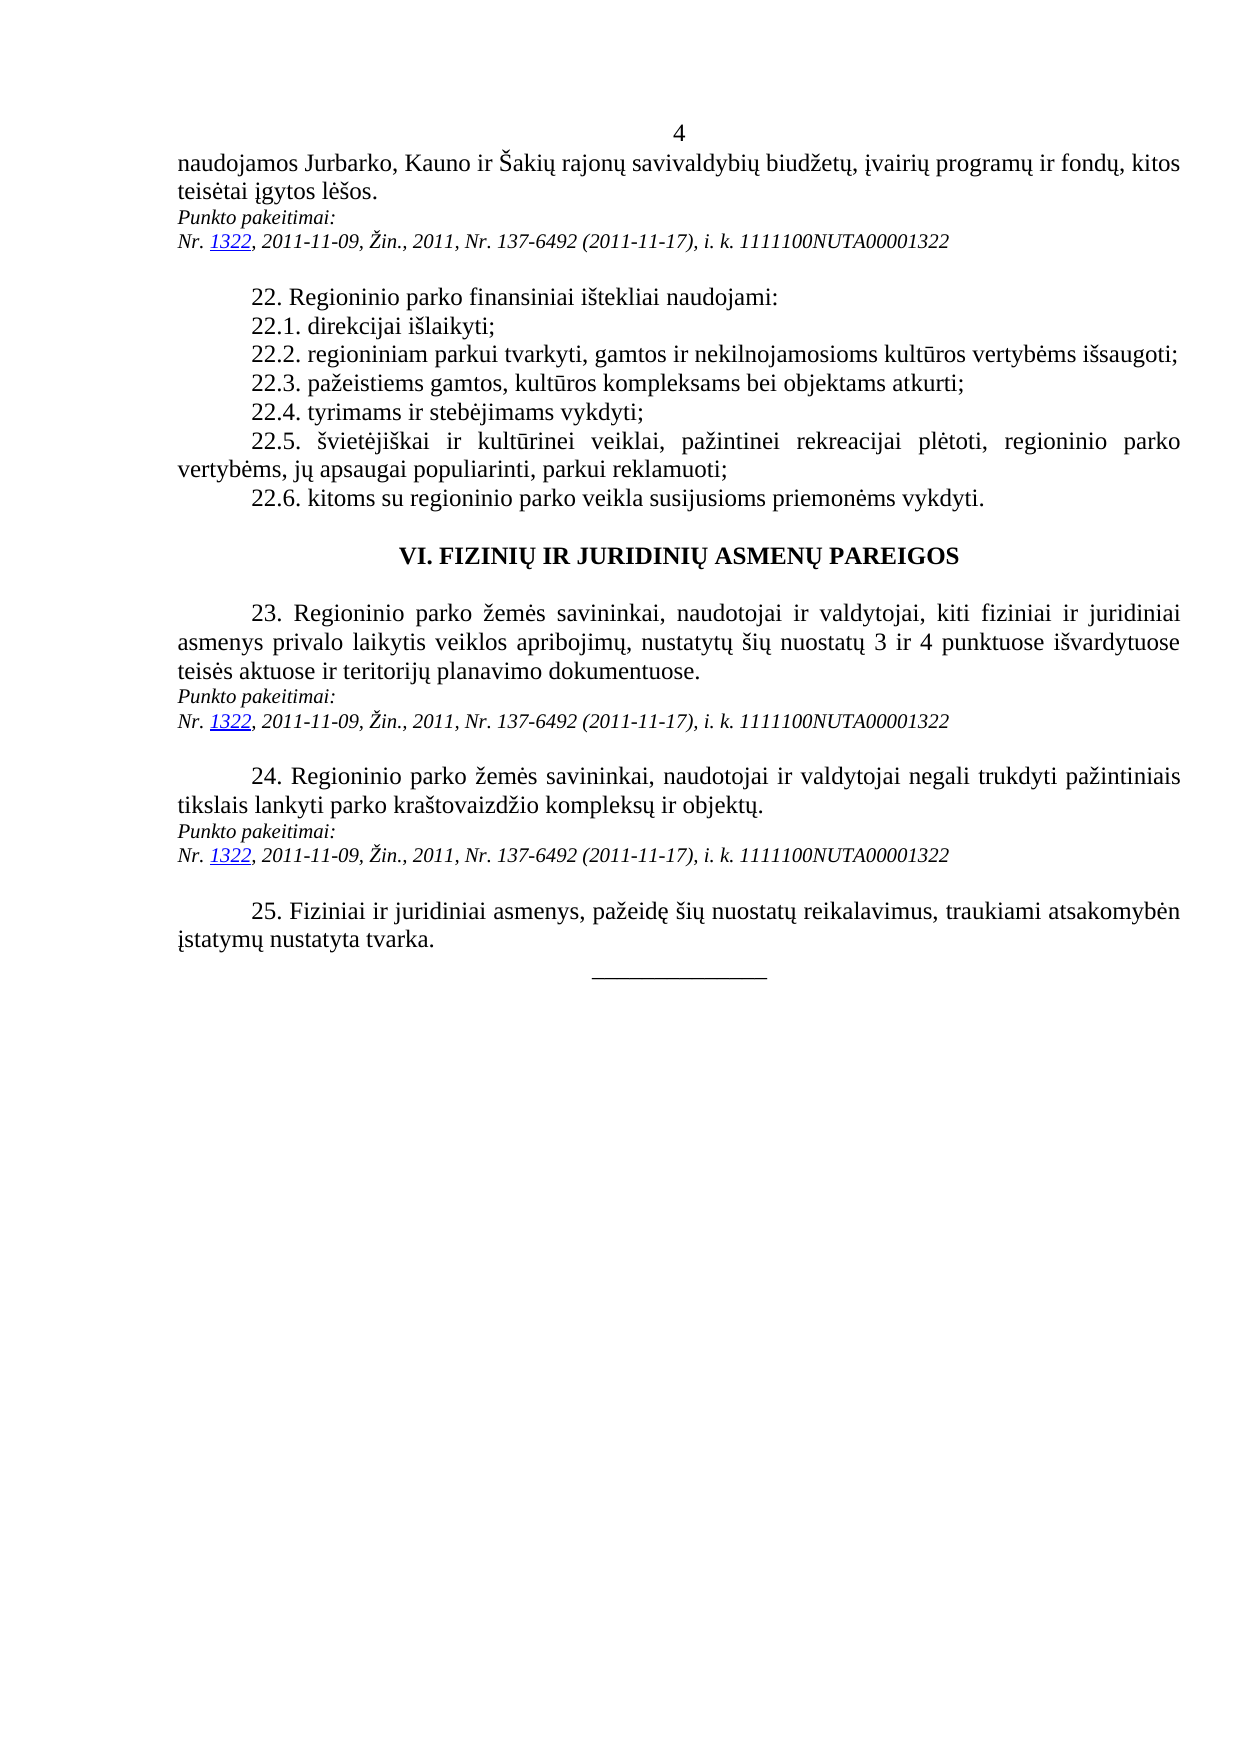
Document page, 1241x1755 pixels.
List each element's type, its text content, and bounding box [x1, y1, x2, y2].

text 22.2. regioniniam parkui tvarkyti, gamtos ir nekilnojamosioms kultūros vertybėms išsaugoti; [177, 339, 1181, 368]
text VI. FIZINIŲ IR JURIDINIŲ ASMENŲ PAREIGOS [177, 541, 1181, 569]
text ______________ [177, 953, 1181, 982]
text 22.3. pažeistiems gamtos, kultūros kompleksams bei objektams atkurti; [177, 368, 1181, 397]
text 22. Regioninio parko finansiniai ištekliai naudojami: [177, 282, 1181, 311]
text 24. Regioninio parko žemės savininkai, naudotojai ir valdytojai negali trukdyti pažintiniais tikslais lankyti parko kraštovaizdžio kompleksų ir objektų. [177, 761, 1181, 819]
text Punkto pakeitimai: [177, 684, 1181, 708]
text Nr. 1322, 2011-11-09, Žin., 2011, Nr. 137-6492 (2011-11-17), i. k. 1111100NUTA00001322 [177, 708, 1181, 733]
text Punkto pakeitimai: [177, 819, 1181, 843]
text Punkto pakeitimai: [177, 205, 1181, 229]
text naudojamos Jurbarko, Kauno ir Šakių rajonų savivaldybių biudžetų, įvairių programų ir fondų, kitos teisėtai įgytos lėšos. [177, 148, 1181, 205]
text Nr. 1322, 2011-11-09, Žin., 2011, Nr. 137-6492 (2011-11-17), i. k. 1111100NUTA00001322 [177, 229, 1181, 253]
text 23. Regioninio parko žemės savininkai, naudotojai ir valdytojai, kiti fiziniai ir juridiniai asmenys privalo laikytis veiklos apribojimų, nustatytų šių nuostatų 3 ir 4 punktuose išvardytuose teisės aktuose ir teritorijų planavimo dokumentuose. [177, 598, 1181, 684]
text 22.1. direkcijai išlaikyti; [177, 311, 1181, 339]
text 22.6. kitoms su regioninio parko veikla susijusioms priemonėms vykdyti. [177, 483, 1181, 512]
text 25. Fiziniai ir juridiniai asmenys, pažeidę šių nuostatų reikalavimus, traukiami atsakomybėn įstatymų nustatyta tvarka. [177, 896, 1181, 953]
text Nr. 1322, 2011-11-09, Žin., 2011, Nr. 137-6492 (2011-11-17), i. k. 1111100NUTA00001322 [177, 843, 1181, 867]
text 22.4. tyrimams ir stebėjimams vykdyti; [177, 397, 1181, 426]
text 22.5. švietėjiškai ir kultūrinei veiklai, pažintinei rekreacijai plėtoti, regioninio parko vertybėms, jų apsaugai populiarinti, parkui reklamuoti; [177, 426, 1181, 483]
